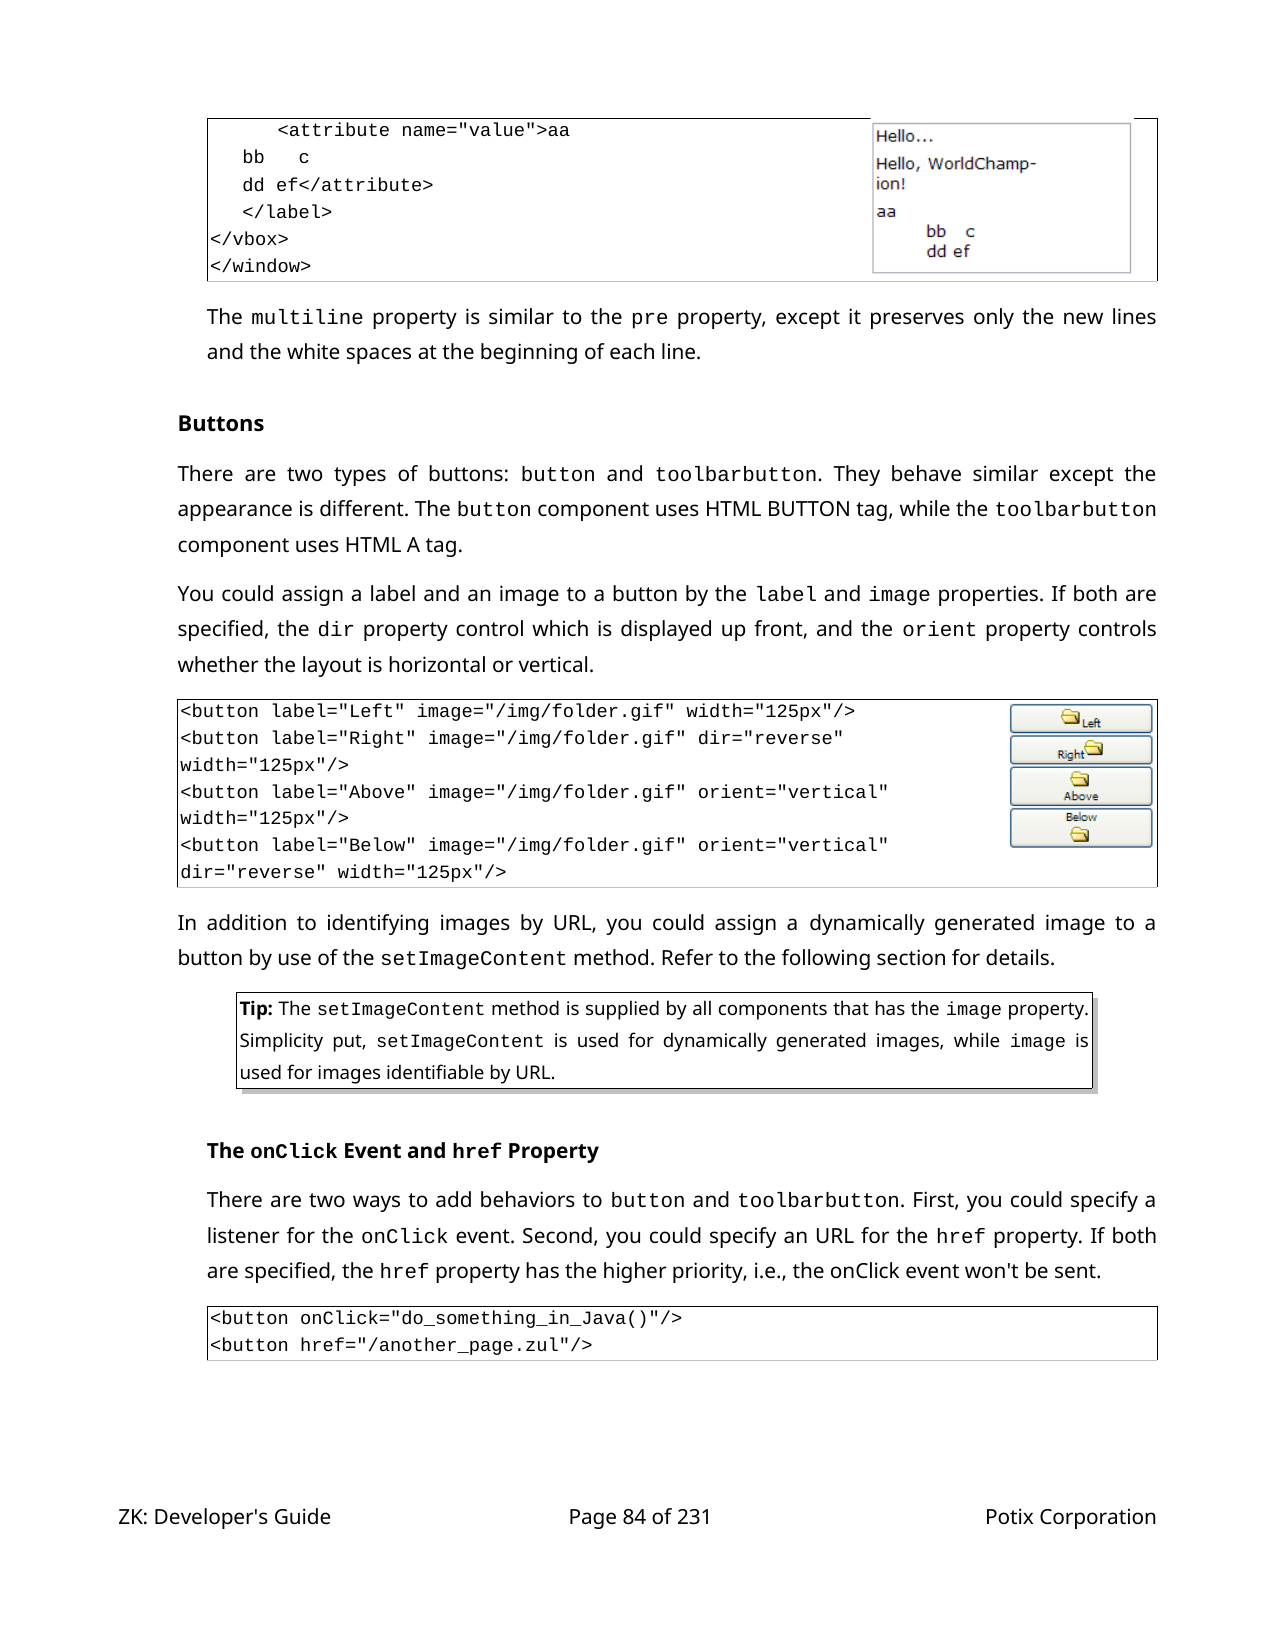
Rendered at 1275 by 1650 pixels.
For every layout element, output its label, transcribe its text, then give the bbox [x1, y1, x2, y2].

text There are two ways to add behaviors to button and toolbarbutton. First, you could specify a listener for the onClick event. Second, you could specify an URL for the href property. If both are specified, the href property has the higher priority, i.e., the onClick event won't be sent. [207, 1186, 1157, 1285]
text The multiline property is similar to the pre property, except it preserves only the new lines and the white spaces at the beginning of each line. [207, 302, 1157, 366]
text <button label="Left" image="/img/folder.gif" width="125px"/> [178, 700, 1157, 723]
text <button label="Above" image="/img/folder.gif" orient="vertical" width="125px"/> [178, 779, 1008, 830]
picture [870, 118, 1135, 276]
text </vbox> [208, 227, 870, 251]
text <button label="Right" image="/img/folder.gif" dir="reverse" width="125px"/> [178, 726, 1008, 777]
text <button href="/another_page.zul"/> [208, 1333, 1157, 1360]
subtitle Buttons [177, 408, 1157, 438]
picture [1008, 702, 1156, 850]
text Tip: The setImageContent method is supplied by all components that has the image property. Simplicity put, setImageContent is used for dynamically generated images, while image is used for images identifiable by URL. [237, 993, 1092, 1088]
text There are two types of buttons: button and toolbarbutton. They behave similar except the appearance is different. The button component uses HTML BUTTON tag, while the toolbarbutton component uses HTML A tag. [177, 459, 1157, 558]
text You could assign a label and an image to a button by the label and image properties. If both are specified, the dir property control which is displayed up front, and the orient property controls whether the layout is horizontal or vertical. [177, 579, 1157, 678]
text dd ef</attribute> [208, 172, 870, 197]
text <button onClick="do_something_in_Java()"/> [208, 1307, 1157, 1330]
text In addition to identifying images by URL, you could assign a dynamically generated image to a button by use of the setImageContent method. Refer to the following section for details. [177, 908, 1157, 972]
text [1135, 200, 1157, 224]
text [1135, 145, 1157, 169]
text <button label="Below" image="/img/folder.gif" orient="vertical" dir="reverse" width="125px"/> [178, 833, 1157, 887]
text </label> [208, 200, 870, 224]
text </window> [208, 254, 1157, 281]
text [1135, 172, 1157, 197]
text [1135, 227, 1157, 251]
text <attribute name="value">aa [208, 119, 870, 142]
text bb c [208, 145, 870, 169]
subtitle The onClick Event and href Property [207, 1136, 1157, 1165]
